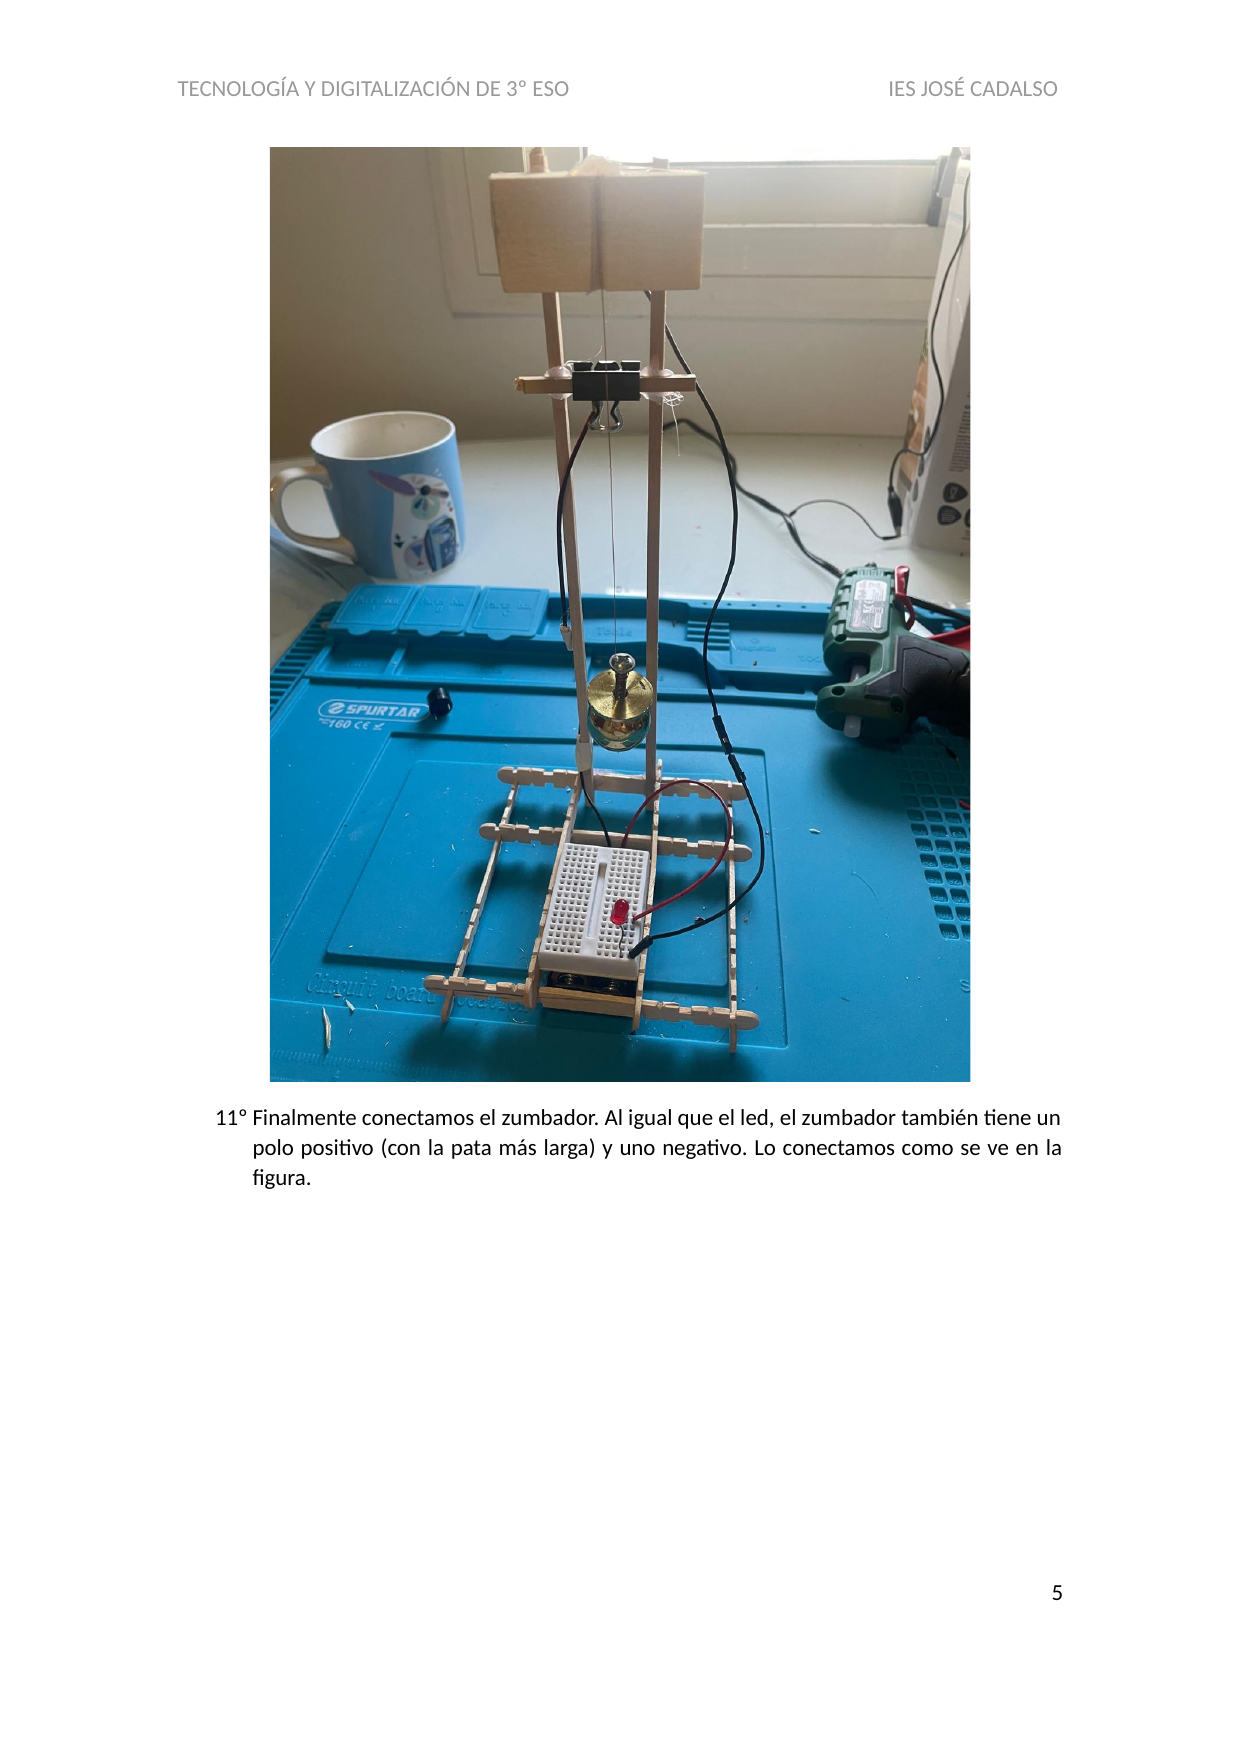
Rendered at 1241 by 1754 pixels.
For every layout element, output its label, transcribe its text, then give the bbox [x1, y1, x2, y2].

picture [391, 660, 398, 666]
picture [627, 1055, 635, 1062]
picture [532, 644, 540, 650]
picture [321, 1008, 333, 1050]
picture [483, 772, 493, 782]
picture [318, 687, 453, 729]
picture [439, 1040, 465, 1044]
picture [269, 711, 280, 733]
picture [269, 1075, 275, 1082]
picture [350, 830, 362, 840]
picture [281, 697, 291, 711]
picture [373, 723, 384, 730]
picture [345, 1000, 356, 1010]
picture [269, 147, 971, 1082]
picture [368, 1015, 384, 1023]
picture [384, 597, 400, 603]
picture [390, 718, 425, 722]
picture [430, 1046, 437, 1055]
list Finalmente conectamos el zumbador. Al igual que el led, el zumbador también tiene un polo positivo (con la pata más larga) y uno negativo. Lo conectamos como se ve en la figura. [215, 642, 1063, 1192]
picture [316, 617, 339, 630]
picture [457, 634, 508, 649]
picture [429, 638, 447, 644]
picture [429, 957, 449, 962]
picture [352, 635, 369, 642]
picture [306, 663, 315, 675]
